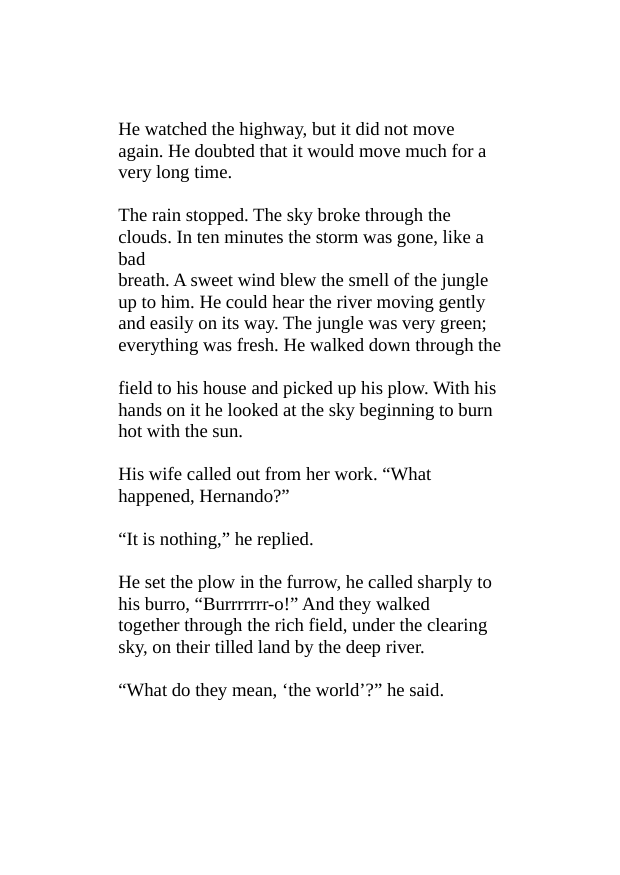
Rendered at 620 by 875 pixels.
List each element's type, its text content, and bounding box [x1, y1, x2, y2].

text He watched the highway, but it did not move again. He doubted that it would move much for a very long time. The rain stopped. The sky broke through the clouds. In ten minutes the storm was gone, like a bad breath. A sweet wind blew the smell of the jungle up to him. He could hear the river moving gently and easily on its way. The jungle was very green; everything was fresh. He walked down through the field to his house and picked up his plow. With his hands on it he looked at the sky beginning to burn hot with the sun. His wife called out from her work. “What happened, Hernando?” “It is nothing,” he replied. He set the plow in the furrow, he called sharply to his burro, “Burrrrrrr-o!” And they walked together through the rich field, under the clearing sky, on their tilled land by the deep river. “What do they mean, ‘the world’?” he said. [118, 118, 501, 700]
